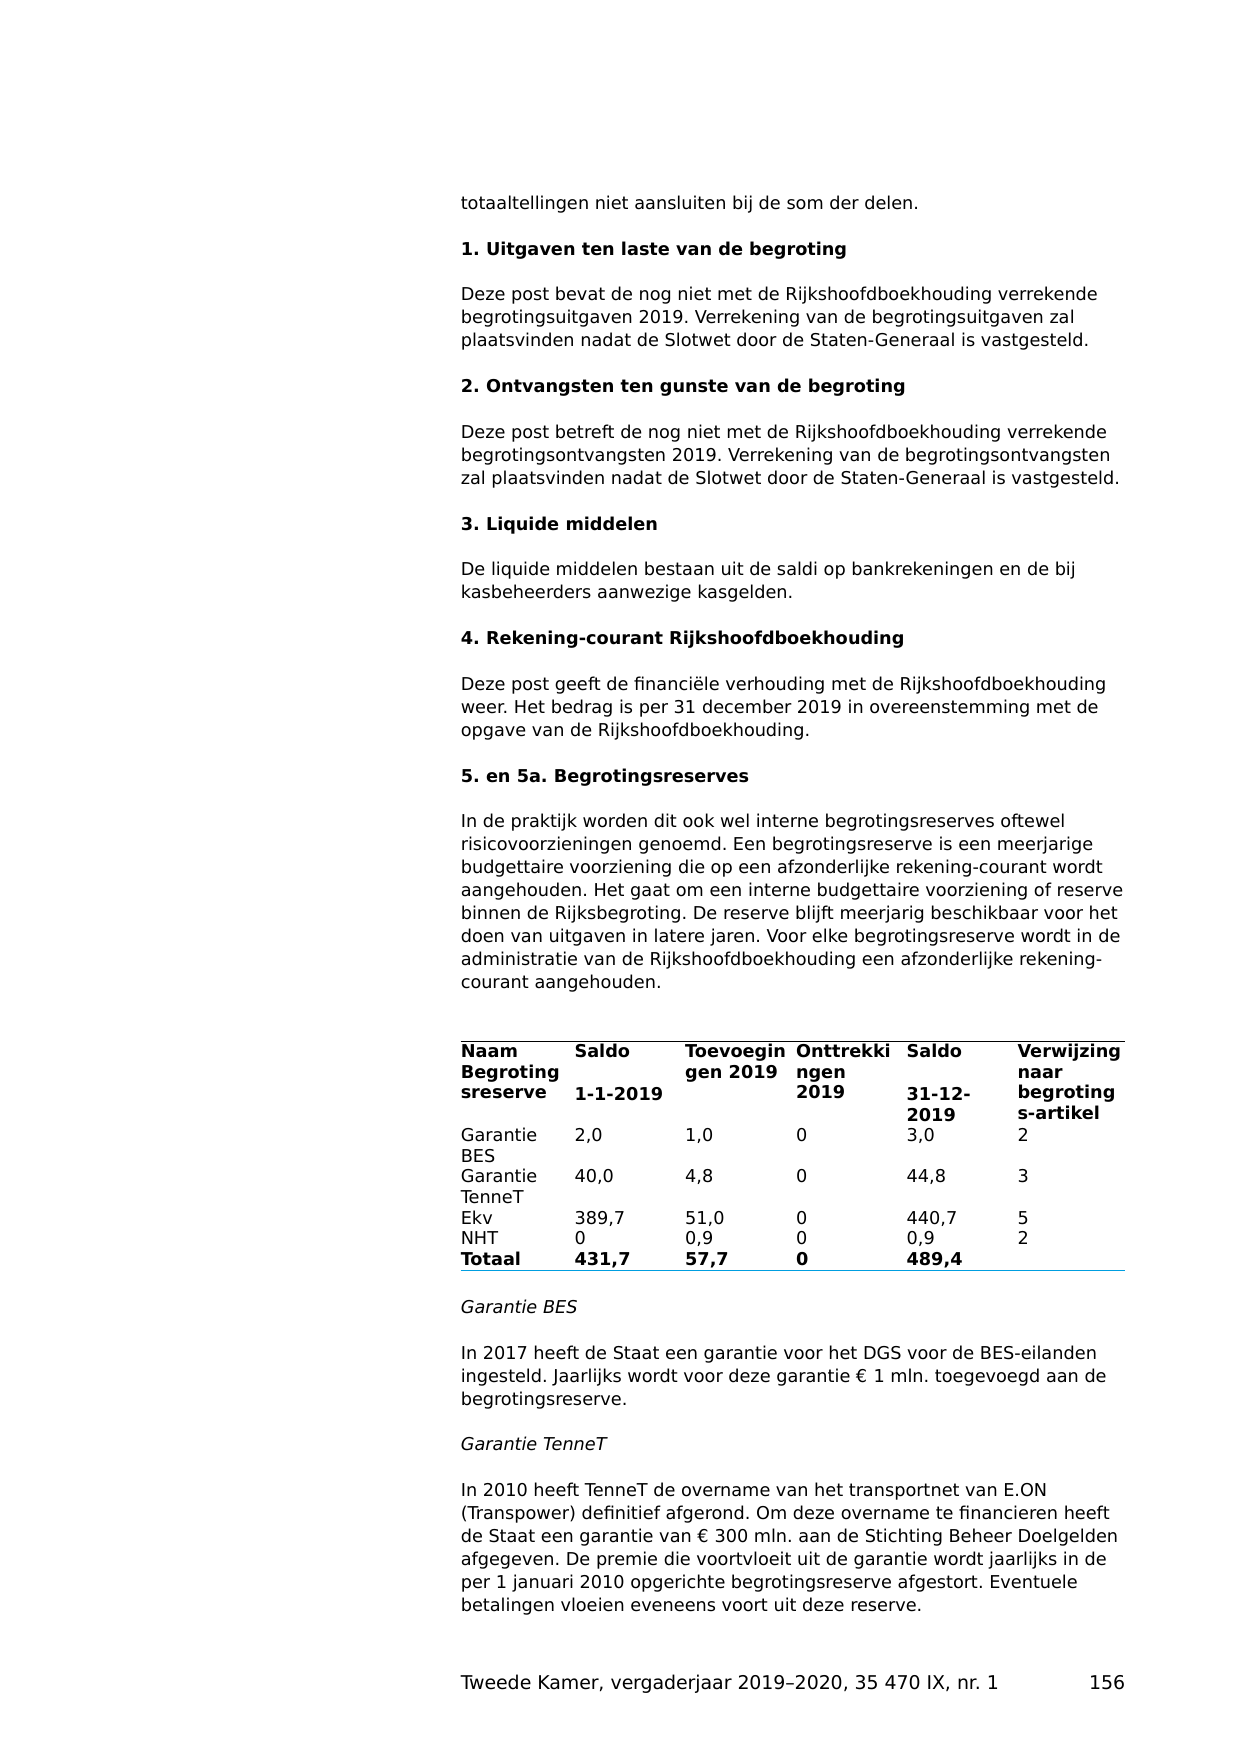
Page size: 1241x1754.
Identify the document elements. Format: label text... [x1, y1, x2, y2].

text Garantie TenneT [461, 1432, 1125, 1455]
table_cell Naam Begrotingsreserve [461, 1042, 571, 1125]
table_cell Verwijzing naar begrotings-artikel [1014, 1042, 1125, 1125]
table_cell Toevoegingen 2019 [682, 1042, 793, 1125]
table_cell Saldo 31-12-2019 [904, 1042, 1014, 1125]
table_cell 4,8 [682, 1166, 793, 1208]
table_cell 431,7 [571, 1249, 682, 1269]
table_cell 44,8 [904, 1166, 1014, 1208]
table_cell Onttrekkingen 2019 [793, 1042, 903, 1125]
table_cell Ekv [461, 1208, 571, 1228]
table_cell 51,0 [682, 1208, 793, 1228]
table_cell 0 [793, 1228, 903, 1249]
text In de praktijk worden dit ook wel interne begrotingsreserves oftewel risicovoorzieningen genoemd. Een begrotingsreserve is een meerjarige budgettaire voorziening die op een afzonderlijke rekening-courant wordt aangehouden. Het gaat om een interne budgettaire voorziening of reserve binnen de Rijksbegroting. De reserve blijft meerjarig beschikbaar voor het doen van uitgaven in latere jaren. Voor elke begrotingsreserve wordt in de administratie van de Rijkshoofdboekhouding een afzonderlijke rekening-courant aangehouden. [461, 809, 1125, 993]
text De liquide middelen bestaan uit de saldi op bankrekeningen en de bij kasbeheerders aanwezige kasgelden. [461, 557, 1125, 603]
table_cell 2 [1014, 1228, 1125, 1249]
table_cell 389,7 [571, 1208, 682, 1228]
table_cell 0 [793, 1125, 903, 1166]
table_cell [1014, 1249, 1125, 1269]
table_header Tabel 55 Begrotingsreserves (bedragen x € 1 mln.) [461, 1016, 1125, 1041]
text In 2010 heeft TenneT de overname van het transportnet van E.ON (Transpower) definitief afgerond. Om deze overname te financieren heeft de Staat een garantie van € 300 mln. aan de Stichting Beheer Doelgelden afgegeven. De premie die voortvloeit uit de garantie wordt jaarlijks in de per 1 januari 2010 opgerichte begrotingsreserve afgestort. Eventuele betalingen vloeien eveneens voort uit deze reserve. [461, 1478, 1125, 1616]
text Garantie BES [461, 1295, 1125, 1318]
table_cell 489,4 [904, 1249, 1014, 1269]
text 2. Ontvangsten ten gunste van de begroting [461, 374, 1125, 397]
text In 2017 heeft de Staat een garantie voor het DGS voor de BES-eilanden ingesteld. Jaarlijks wordt voor deze garantie € 1 mln. toegevoegd aan de begrotingsreserve. [461, 1341, 1125, 1409]
table_cell Garantie BES [461, 1125, 571, 1166]
table_cell 0,9 [904, 1228, 1014, 1249]
table_cell 5 [1014, 1208, 1125, 1228]
text 3. Liquide middelen [461, 512, 1125, 534]
table_cell 440,7 [904, 1208, 1014, 1228]
text 5. en 5a. Begrotingsreserves [461, 764, 1125, 787]
table_cell 3,0 [904, 1125, 1014, 1166]
table_cell Garantie TenneT [461, 1166, 571, 1208]
text Deze post betreft de nog niet met de Rijkshoofdboekhouding verrekende begrotingsontvangsten 2019. Verrekening van de begrotingsontvangsten zal plaatsvinden nadat de Slotwet door de Staten-Generaal is vastgesteld. [461, 420, 1125, 489]
table_cell 0 [793, 1249, 903, 1269]
table_cell Totaal [461, 1249, 571, 1269]
table_cell 0 [793, 1208, 903, 1228]
text Deze post geeft de financiële verhouding met de Rijkshoofdboekhouding weer. Het bedrag is per 31 december 2019 in overeenstemming met de opgave van de Rijkshoofdboekhouding. [461, 672, 1125, 741]
table_cell 2 [1014, 1125, 1125, 1166]
text 1. Uitgaven ten laste van de begroting [461, 237, 1125, 259]
table_cell Saldo 1-1-2019 [571, 1042, 682, 1125]
text Deze post bevat de nog niet met de Rijkshoofdboekhouding verrekende begrotingsuitgaven 2019. Verrekening van de begrotingsuitgaven zal plaatsvinden nadat de Slotwet door de Staten-Generaal is vastgesteld. [461, 282, 1125, 351]
table_cell 57,7 [682, 1249, 793, 1269]
table_cell 3 [1014, 1166, 1125, 1208]
text totaaltellingen niet aansluiten bij de som der delen. [461, 191, 1125, 214]
table_cell 0,9 [682, 1228, 793, 1249]
table_cell 1,0 [682, 1125, 793, 1166]
table_cell 0 [571, 1228, 682, 1249]
table_cell 0 [793, 1166, 903, 1208]
table_cell NHT [461, 1228, 571, 1249]
table_cell 2,0 [571, 1125, 682, 1166]
text 4. Rekening-courant Rijkshoofdboekhouding [461, 626, 1125, 649]
table_cell 40,0 [571, 1166, 682, 1208]
